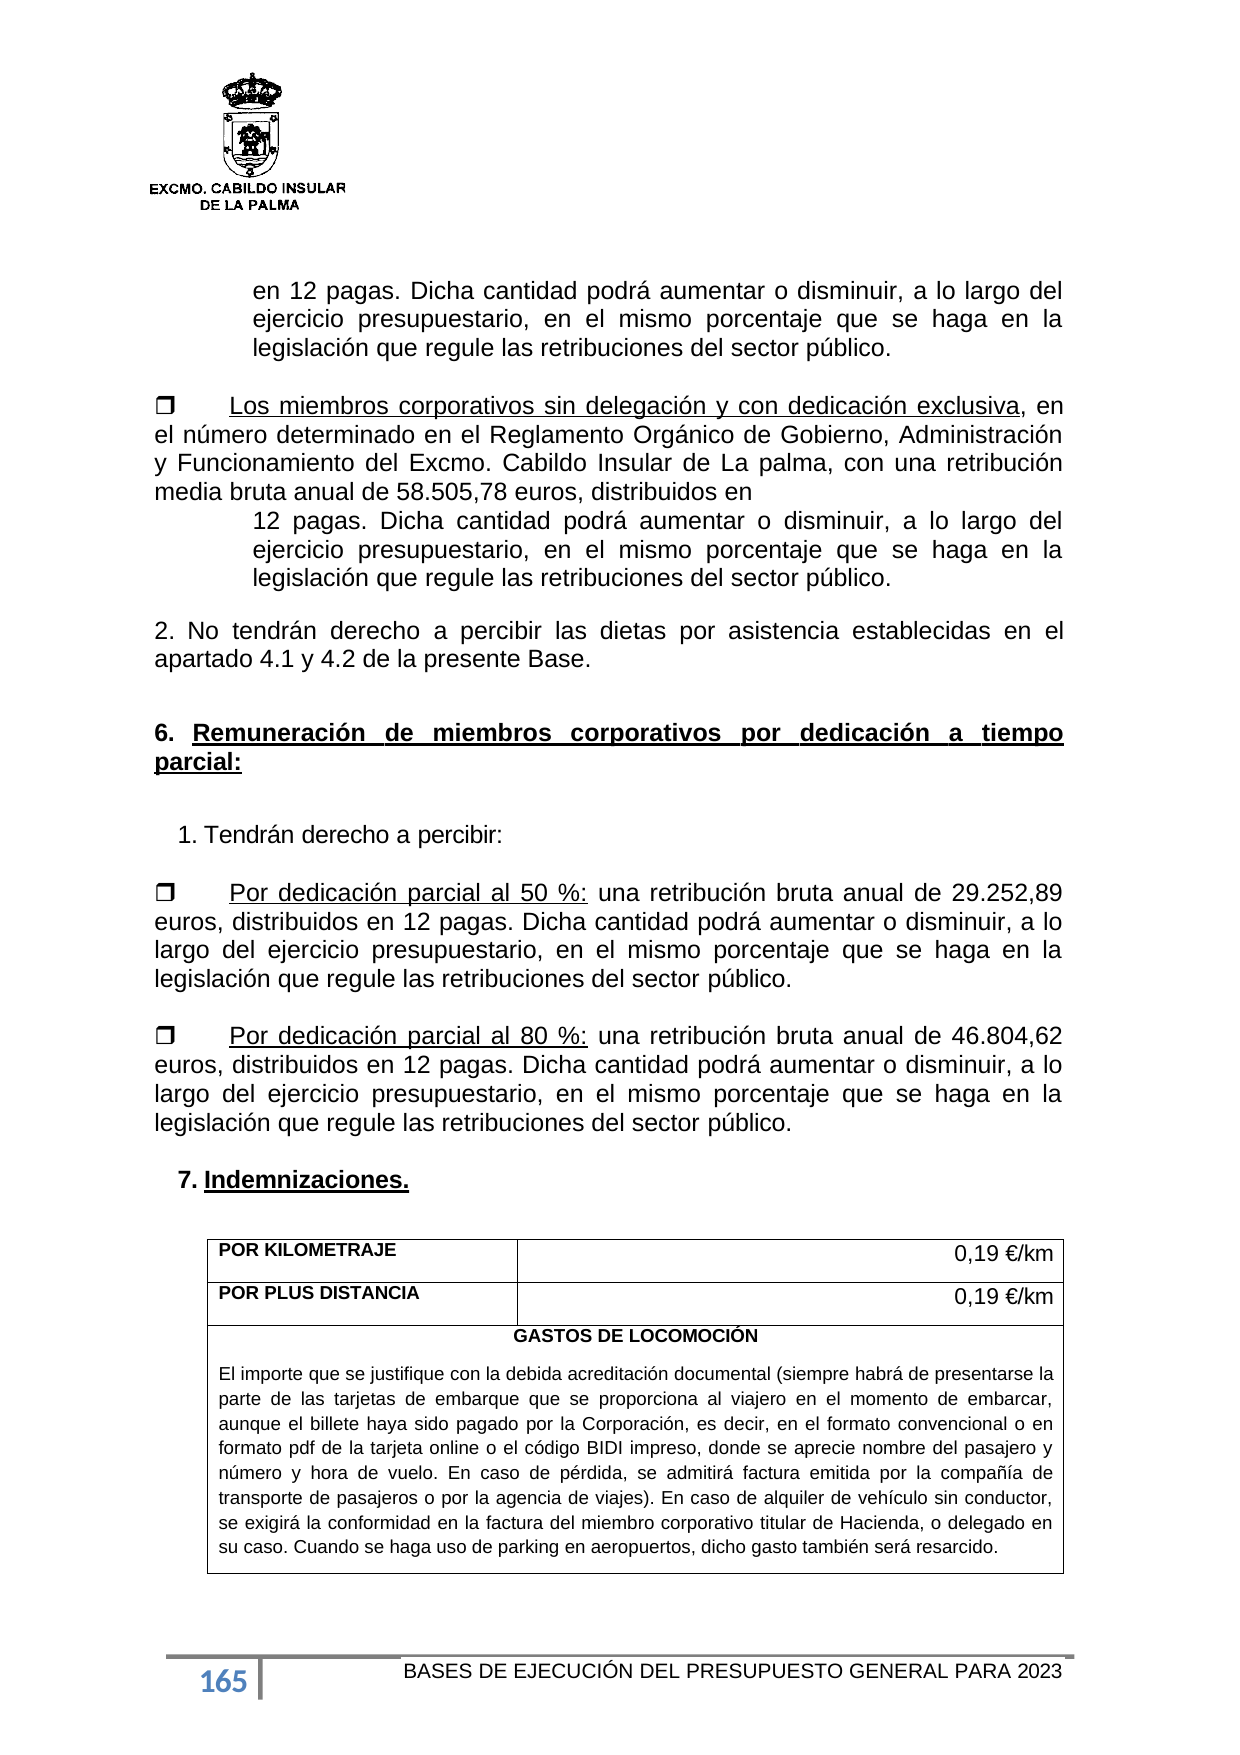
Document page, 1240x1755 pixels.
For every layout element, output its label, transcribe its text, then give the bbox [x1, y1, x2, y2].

text 12 pagas. Dicha cantidad podrá aumentar o disminuir, a lo largo del ejercicio presupuestario, en el mismo porcentaje que se haga en la legislación que regule las retribuciones del sector público. [252, 506, 1064, 592]
list Por dedicación parcial al 80 %: una retribución bruta anual de 46.804,62 euros, distribuidos en 12 pagas. Dicha cantidad podrá aumentar o disminuir, a lo largo del ejercicio presupuestario, en el mismo porcentaje que se haga en la legislación que regule las retribuciones del sector público. [154, 1021, 1064, 1136]
table_cell POR PLUS DISTANCIA [208, 1283, 517, 1324]
list Remuneración de miembros corporativos por dedicación a tiempo parcial: [154, 718, 1064, 775]
list No tendrán derecho a percibir las dietas por asistencia establecidas en el apartado 4.1 y 4.2 de la presente Base. [154, 616, 1064, 673]
list Indemnizaciones. [177, 1165, 1106, 1194]
list Los miembros corporativos sin delegación y con dedicación exclusiva, en el número determinado en el Reglamento Orgánico de Gobierno, Administración y Funcionamiento del Excmo. Cabildo Insular de La palma, con una retribución media bruta anual de 58.505,78 euros, distribuidos en [154, 391, 1064, 506]
list Tendrán derecho a percibir: [177, 820, 1106, 849]
table_cell 0,19 €/km [518, 1283, 1063, 1324]
table_header 0,19 €/km [518, 1240, 1063, 1282]
table_cell GASTOS DE LOCOMOCIÓN El importe que se justifique con la debida acreditación documental (siempre habrá de presentarse la parte de las tarjetas de embarque que se proporciona al viajero en el momento de embarcar, aunque el billete haya sido pagado por la Corporación, es decir, en el formato convencional o en formato pdf de la tarjeta online o el código BIDI impreso, donde se aprecie nombre del pasajero y número y hora de vuelo. En caso de pérdida, se admitirá factura emitida por la compañía de transporte de pasajeros o por la agencia de viajes). En caso de alquiler de vehículo sin conductor, se exigirá la conformidad en la factura del miembro corporativo titular de Hacienda, o delegado en su caso. Cuando se haga uso de parking en aeropuertos, dicho gasto también será resarcido. [208, 1326, 1063, 1573]
text en 12 pagas. Dicha cantidad podrá aumentar o disminuir, a lo largo del ejercicio presupuestario, en el mismo porcentaje que se haga en la legislación que regule las retribuciones del sector público. [252, 276, 1064, 362]
list Por dedicación parcial al 50 %: una retribución bruta anual de 29.252,89 euros, distribuidos en 12 pagas. Dicha cantidad podrá aumentar o disminuir, a lo largo del ejercicio presupuestario, en el mismo porcentaje que se haga en la legislación que regule las retribuciones del sector público. [154, 878, 1064, 993]
table_header POR KILOMETRAJE [208, 1240, 517, 1282]
